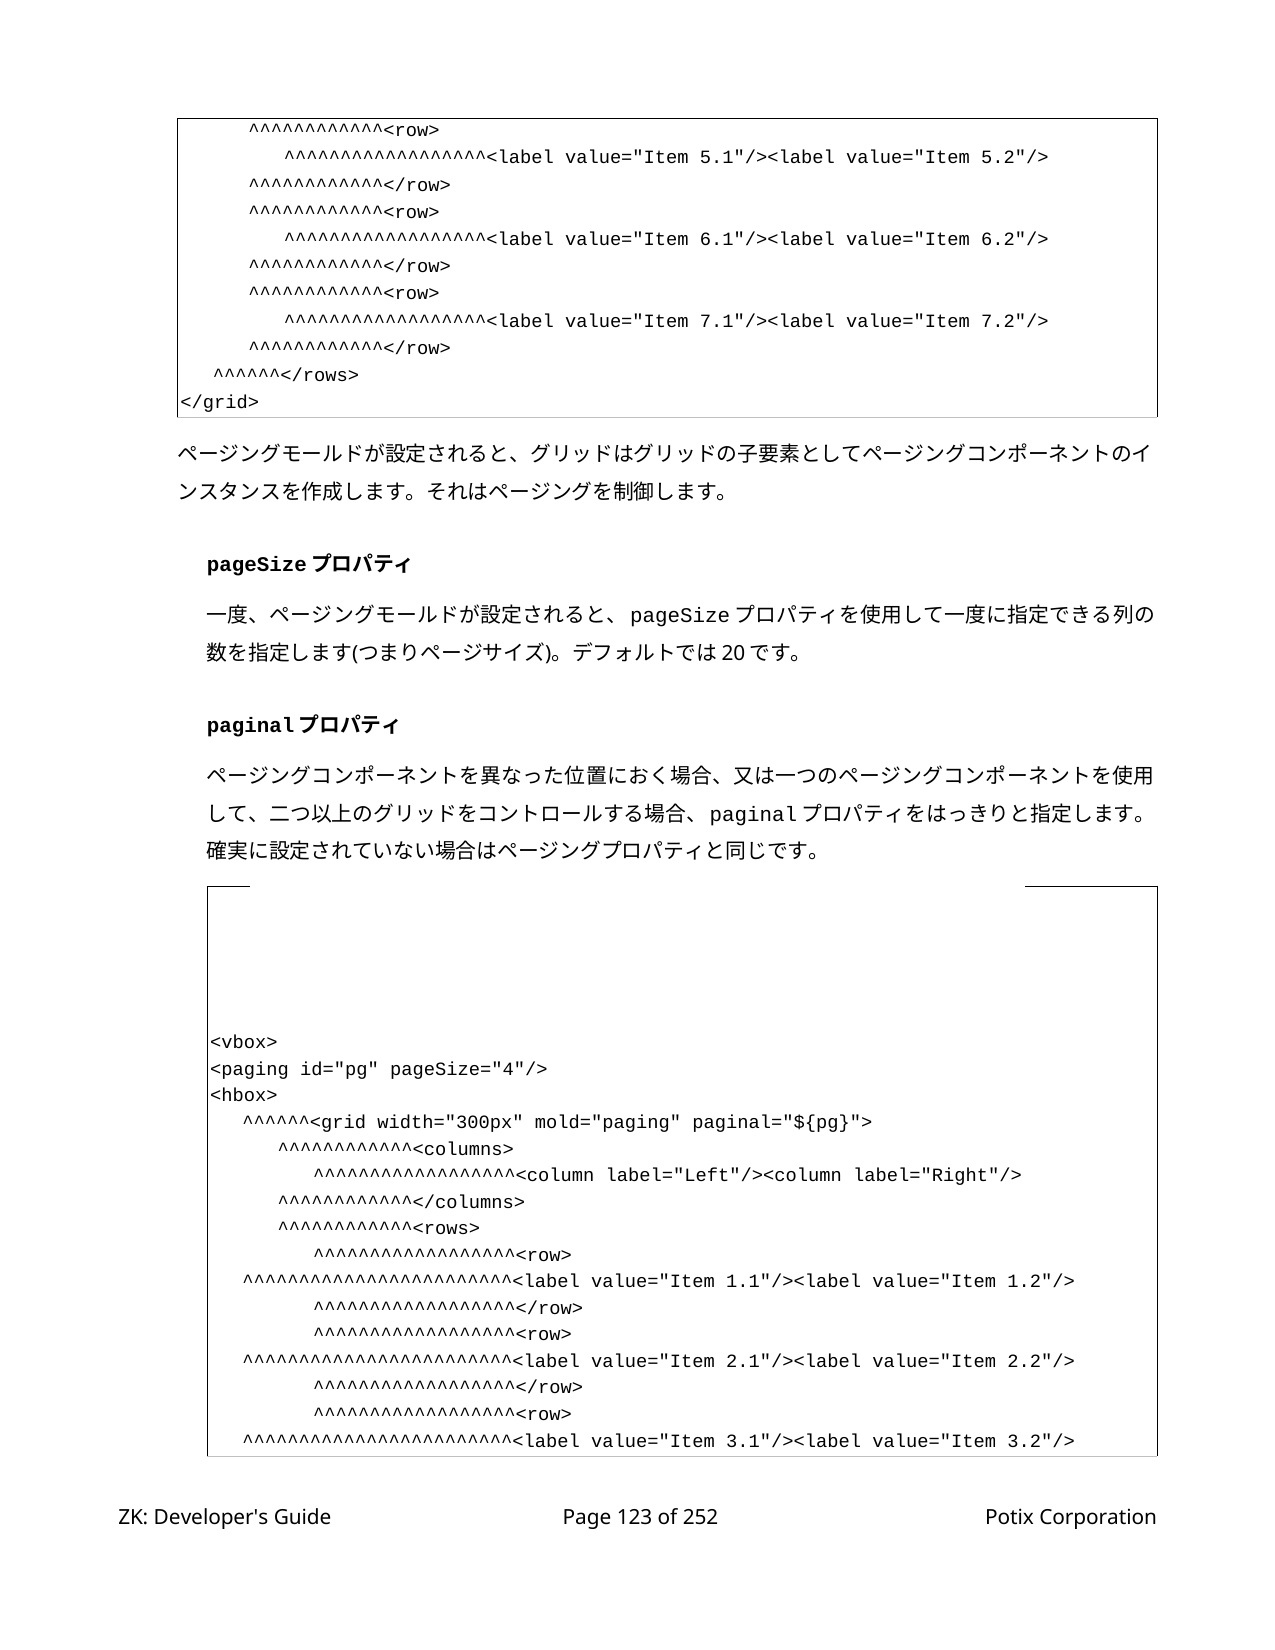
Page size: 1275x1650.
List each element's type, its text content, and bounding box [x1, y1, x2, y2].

text ^^^^^^^^^^^^</row> [178, 254, 1157, 278]
text </grid> [178, 390, 1157, 417]
text ^^^^^^</rows> [178, 363, 1157, 387]
text ^^^^^^^^^^^^<row> [178, 200, 1157, 224]
text ^^^^^^^^^^^^^^^^^^<label value="Item 7.1"/><label value="Item 7.2"/> [178, 308, 1157, 333]
text ^^^^^^^^^^^^^^^^^^<label value="Item 6.1"/><label value="Item 6.2"/> [178, 227, 1157, 251]
text <vbox> <paging id="pg" pageSize="4"/> <hbox> ^^^^^^<grid width="300px" mold="paging" paginal="${pg}"> ^^^^^^^^^^^^<columns> ^^^^^^^^^^^^^^^^^^<column label="Left"/><column label="Right"/> ^^^^^^^^^^^^</columns> ^^^^^^^^^^^^<rows> ^^^^^^^^^^^^^^^^^^<row> ^^^^^^^^^^^^^^^^^^^^^^^^<label value="Item 1.1"/><label value="Item 1.2"/> ^^^^^^^^^^^^^^^^^^</row> ^^^^^^^^^^^^^^^^^^<row> ^^^^^^^^^^^^^^^^^^^^^^^^<label value="Item 2.1"/><label value="Item 2.2"/> ^^^^^^^^^^^^^^^^^^</row> ^^^^^^^^^^^^^^^^^^<row> ^^^^^^^^^^^^^^^^^^^^^^^^<label value="Item 3.1"/><label value="Item 3.2"/> [208, 887, 1157, 1456]
text ^^^^^^^^^^^^^^^^^^<label value="Item 5.1"/><label value="Item 5.2"/> [178, 145, 1157, 169]
text ページングモールドが設定されると、グリッドはグリッドの子要素としてページングコンポーネントのインスタンスを作成します。それはページングを制御します。 [177, 438, 1157, 505]
subtitle paginalプロパティ [207, 709, 1157, 739]
text ^^^^^^^^^^^^<row> [178, 281, 1157, 306]
text ^^^^^^^^^^^^</row> [178, 336, 1157, 360]
text ^^^^^^^^^^^^</row> [178, 172, 1157, 197]
text ページングコンポーネントを異なった位置におく場合、又は一つのページングコンポーネントを使用して、二つ以上のグリッドをコントロールする場合、paginalプロパティをはっきりと指定します。確実に設定されていない場合はページングプロパティと同じです。 [207, 760, 1157, 865]
text ^^^^^^^^^^^^<row> [178, 119, 1157, 142]
text 一度、ページングモールドが設定されると、pageSizeプロパティを使用して一度に指定できる列の数を指定します(つまりページサイズ)。デフォルトでは20です。 [207, 599, 1157, 666]
subtitle pageSizeプロパティ [207, 548, 1157, 578]
